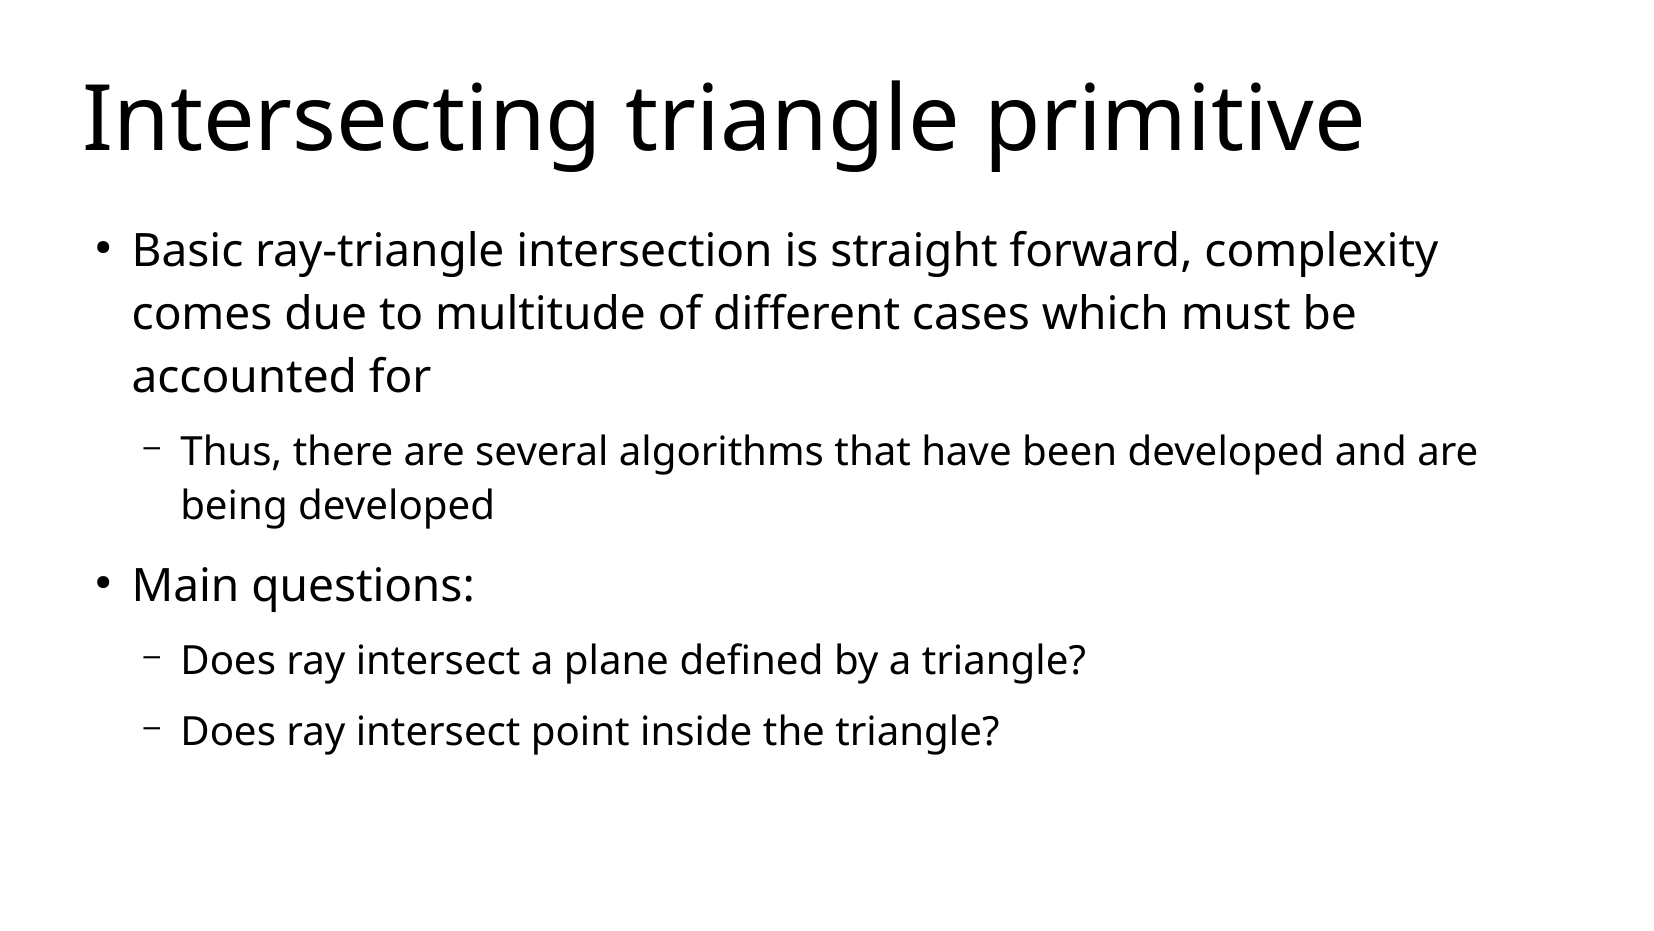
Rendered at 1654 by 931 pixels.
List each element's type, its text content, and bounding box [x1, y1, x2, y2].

title Intersecting triangle primitive [82, 37, 1571, 193]
list Basic ray-triangle intersection is straight forward, complexity comes due to multitude of different cases which must be accounted for Thus, there are several algorithms that have been developed and are being developed Main questions: Does ray intersect a plane defined by a triangle? Does ray intersect point inside the triangle? [82, 217, 1571, 758]
